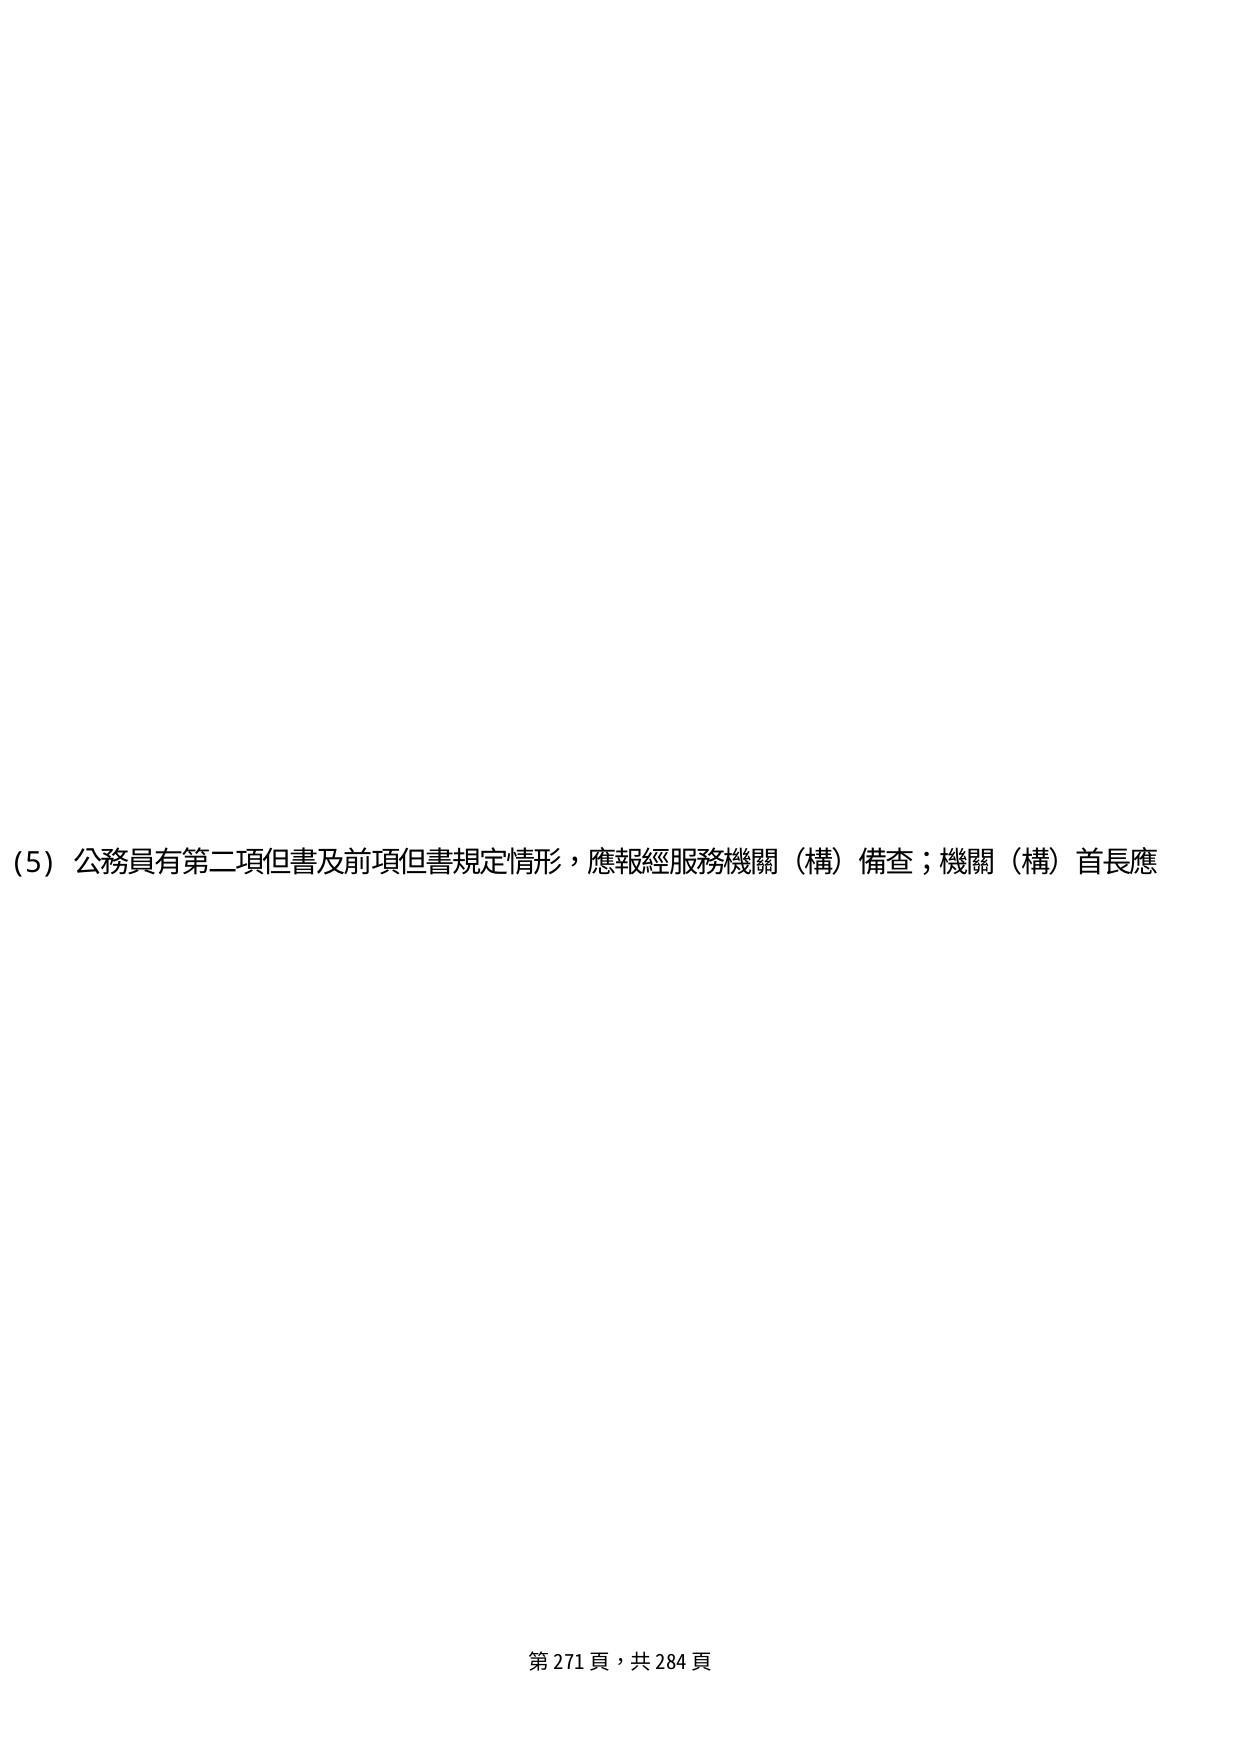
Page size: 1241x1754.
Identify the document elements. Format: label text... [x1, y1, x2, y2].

list 公務員有第二項但書及前項但書規定情形，應報經服務機關（構）備查；機關（構）首長應 [9, 818, 1165, 880]
